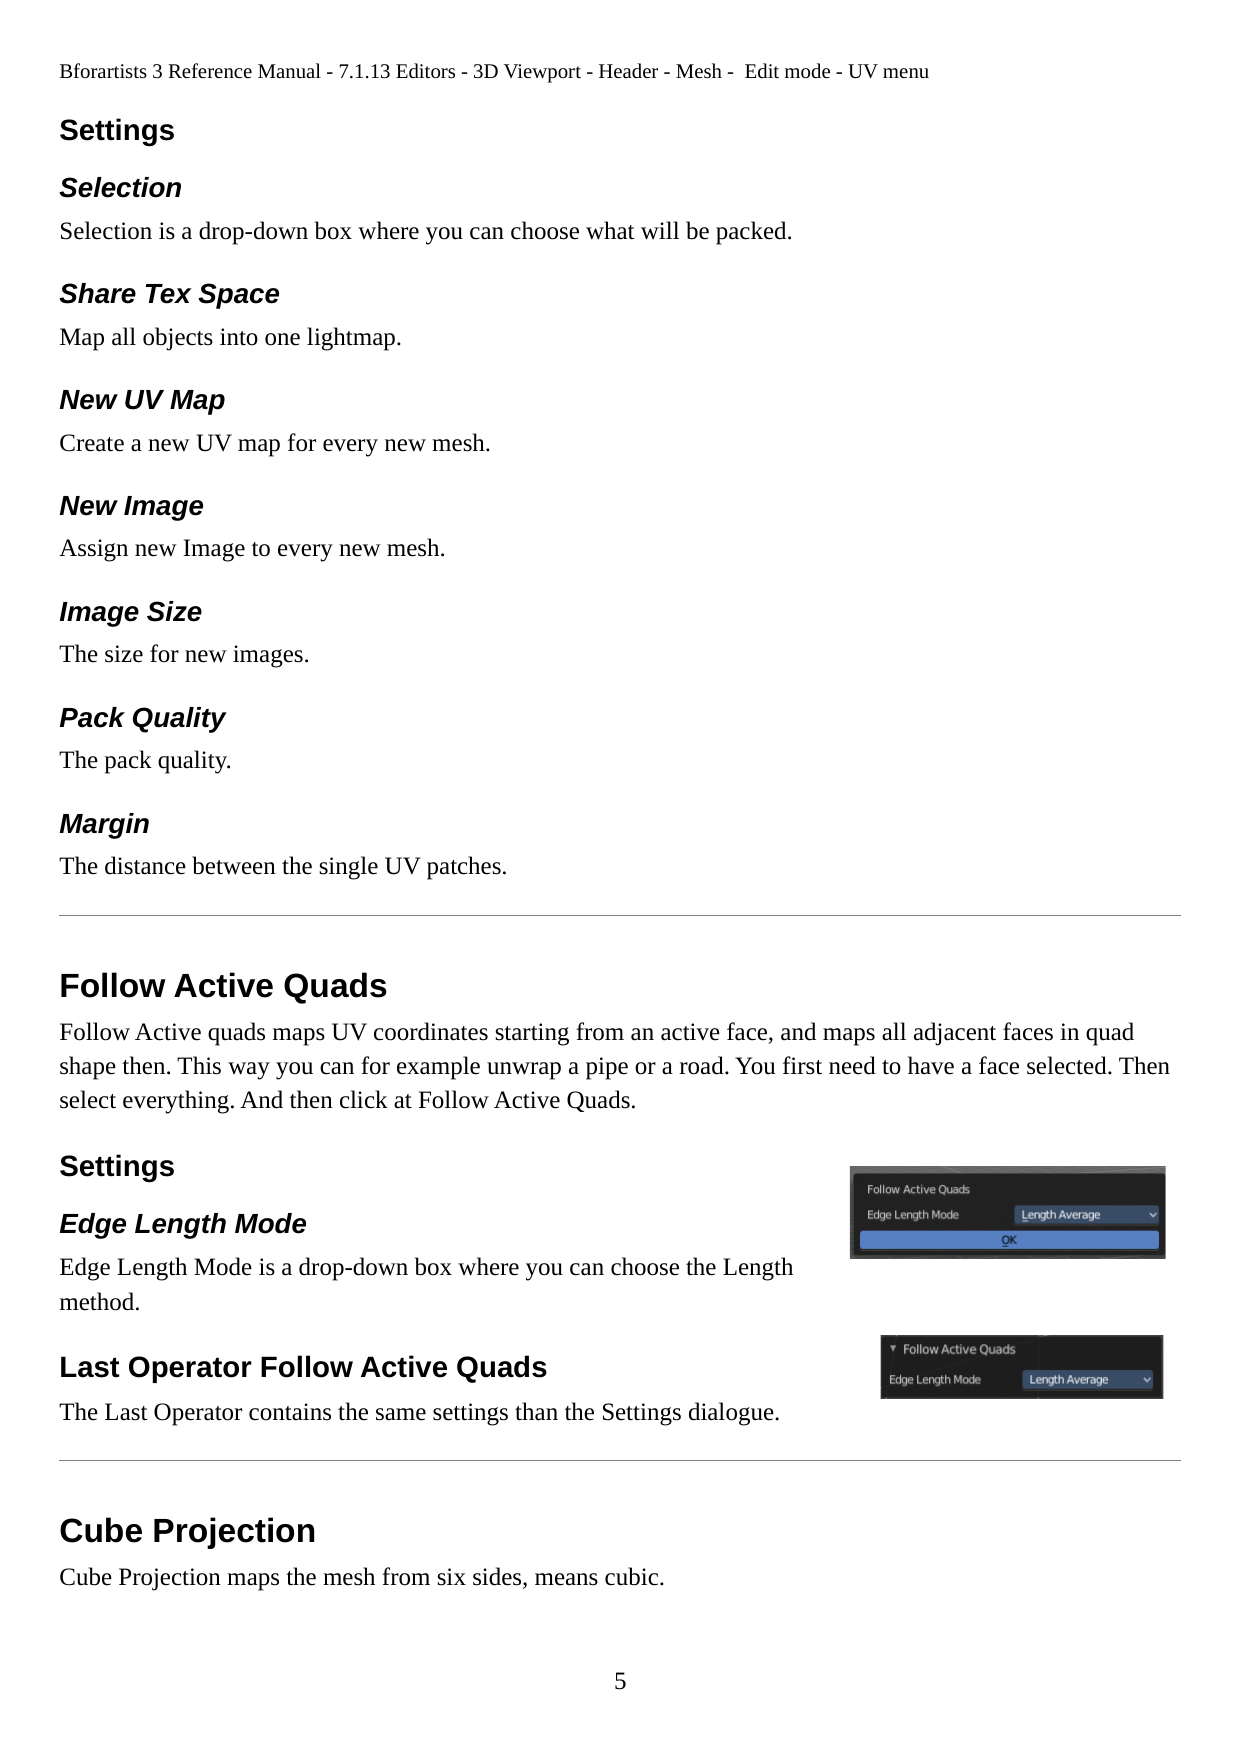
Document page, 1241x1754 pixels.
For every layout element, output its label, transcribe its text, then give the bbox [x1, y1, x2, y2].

text Selection is a drop-down box where you can choose what will be packed. [59, 216, 1181, 244]
text Map all objects into one lightmap. [59, 322, 1181, 350]
subtitle [1166, 1208, 1181, 1240]
picture [880, 1335, 1164, 1399]
text Cube Projection maps the mesh from six sides, means cubic. [59, 1562, 1181, 1591]
subtitle Cube Projection [59, 1511, 1181, 1549]
subtitle Selection [59, 171, 1181, 203]
text The size for new images. [59, 639, 1181, 668]
subtitle New UV Map [59, 383, 1181, 415]
subtitle Share Tex Space [59, 277, 1181, 309]
subtitle Settings [59, 113, 1181, 146]
subtitle Margin [59, 807, 1181, 839]
subtitle Pack Quality [59, 701, 1181, 733]
subtitle Settings [59, 1149, 1181, 1183]
text Assign new Image to every new mesh. [59, 533, 1181, 562]
subtitle Follow Active Quads [59, 965, 1181, 1004]
text Follow Active quads maps UV coordinates starting from an active face, and maps all adjacent faces in quad shape then. This way you can for example unwrap a pipe or a road. You first need to have a face selected. Then select everything. And then click at Follow Active Quads. [59, 1017, 1181, 1114]
text Edge Length Mode is a drop-down box where you can choose the Length method. [59, 1252, 1181, 1316]
subtitle Last Operator Follow Active Quads [59, 1350, 880, 1384]
text Create a new UV map for every new mesh. [59, 428, 1181, 456]
subtitle New Image [59, 489, 1181, 521]
text The pack quality. [59, 745, 1181, 774]
picture [849, 1166, 1166, 1259]
text The distance between the single UV patches. [59, 851, 1181, 880]
subtitle Image Size [59, 595, 1181, 627]
text The Last Operator contains the same settings than the Settings dialogue. [59, 1397, 1181, 1425]
subtitle Edge Length Mode [59, 1208, 849, 1240]
